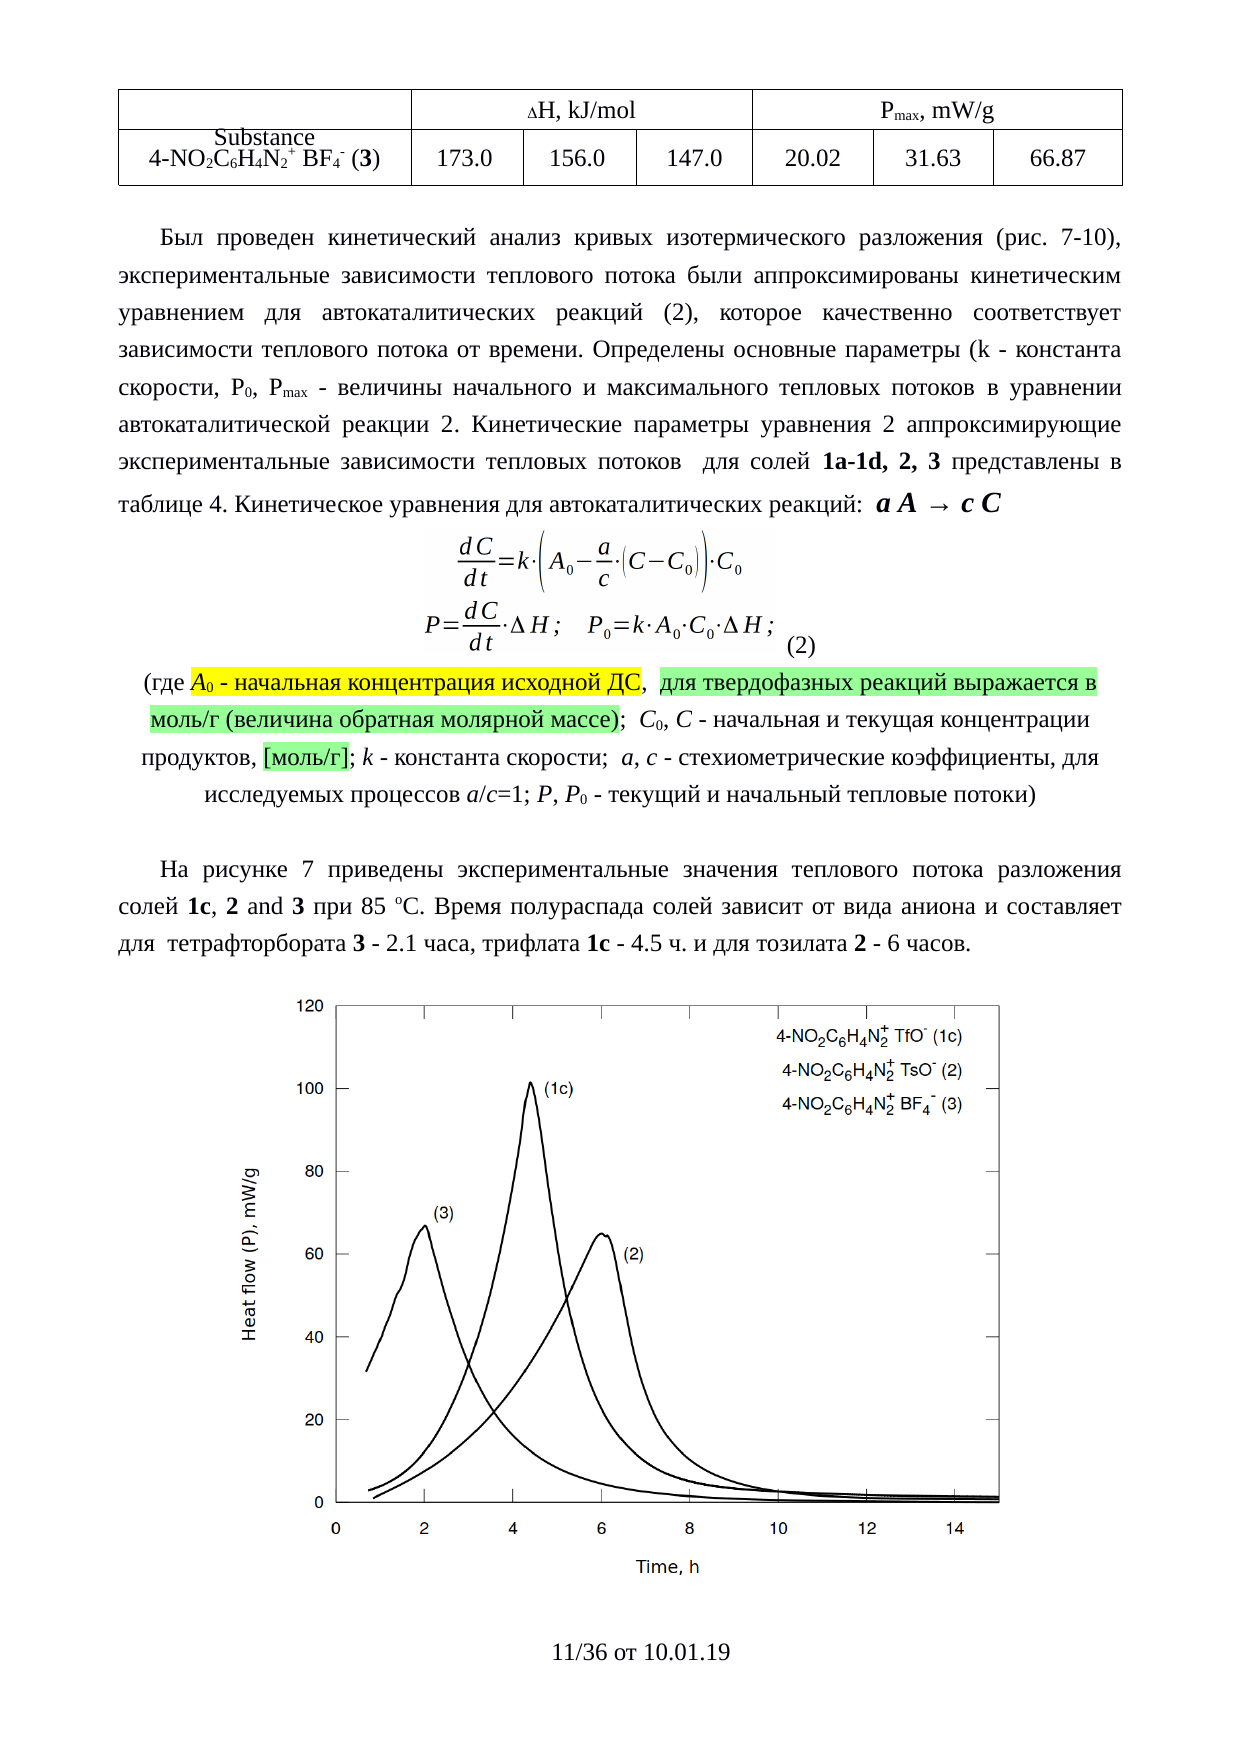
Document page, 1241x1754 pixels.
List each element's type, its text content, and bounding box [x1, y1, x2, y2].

table_cell 173.0 [412, 130, 523, 185]
picture [424, 528, 775, 654]
table_cell 4-NO2С6H4N2+ BF4- (3) [119, 130, 411, 185]
table_cell 156.0 [524, 130, 636, 185]
table_cell 66.87 [994, 130, 1122, 185]
table_header [119, 90, 411, 129]
table_header H, kJ/mol [412, 90, 752, 129]
text На рисунке 7 приведены экспериментальные значения теплового потока разложения солей 1c, 2 and 3 при 85 оС. Время полураспада солей зависит от вида аниона и составляет для тетрафторбората 3 - 2.1 часа, трифлата 1с - 4.5 ч. и для тозилата 2 - 6 часов. [118, 854, 1122, 957]
picture [236, 996, 1004, 1579]
table_header Pmax, mW/g [753, 90, 1122, 129]
text Был проведен кинетический анализ кривых изотермического разложения (рис. 7-10), экспериментальные зависимости теплового потока были аппроксимированы кинетическим уравнением для автокаталитических реакций (2), которое качественно соответствует зависимости теплового потока от времени. Определены основные параметры (k - константа скорости, P0, Pmax - величины начального и максимального тепловых потоков в уравнении автокаталитической реакции 2. Кинетические параметры уравнения 2 аппроксимирующие экспериментальные зависимости тепловых потоков для солей 1a-1d, 2, 3 представлены в таблице 4. Кинетическое уравнения для автокаталитических реакций: a A → c C [118, 222, 1122, 518]
table_cell 31.63 [874, 130, 993, 185]
text (2) [118, 528, 1122, 659]
table_cell 147.0 [637, 130, 752, 185]
text (где A0 - начальная концентрация исходной ДС, для твердофазных реакций выражается в моль/г (величина обратная молярной массе); С0, С - начальная и текущая концентрации продуктов, [моль/г]; k - константа скорости; a, c - стехиометрические коэффициенты, для исследуемых процессов a/c=1; P, P0 - текущий и начальный тепловые потоки) [118, 667, 1122, 808]
table_cell 20.02 [753, 130, 873, 185]
